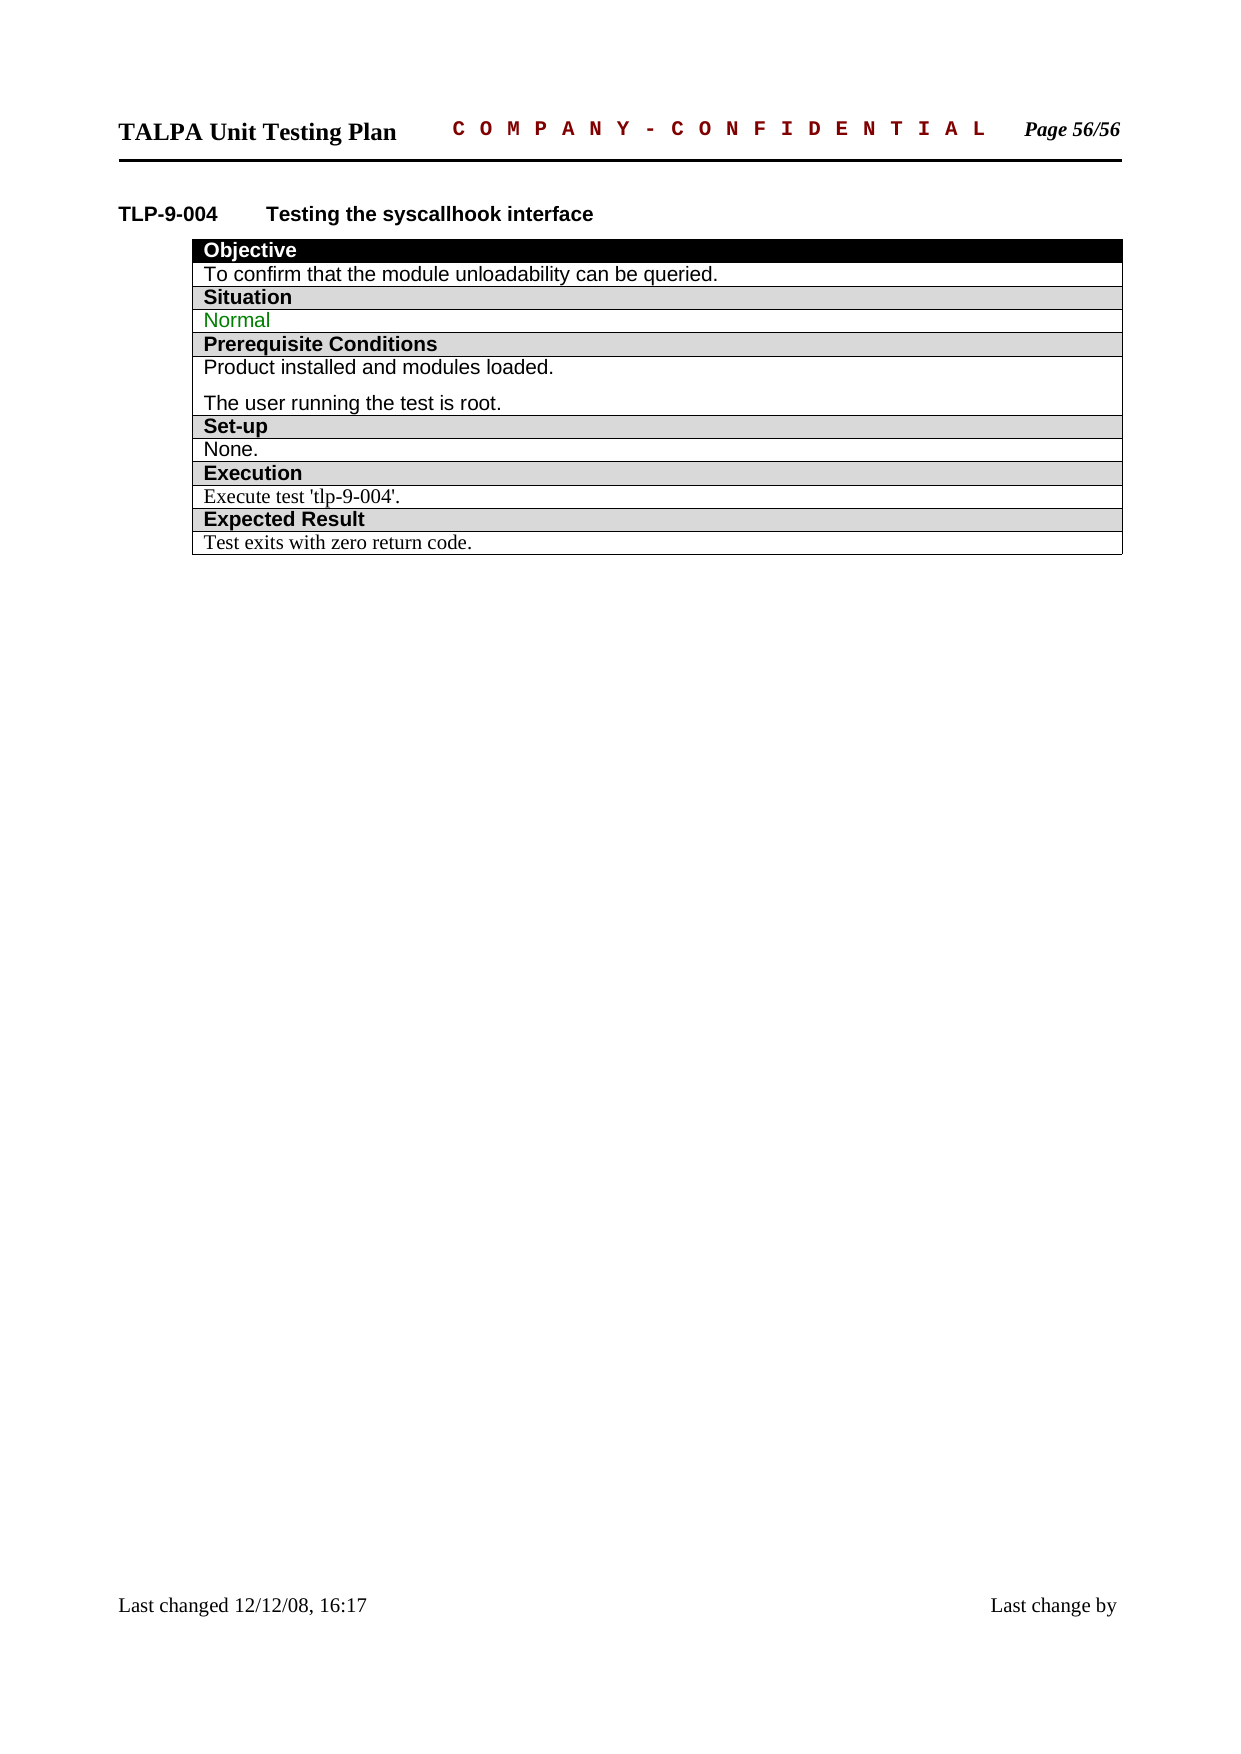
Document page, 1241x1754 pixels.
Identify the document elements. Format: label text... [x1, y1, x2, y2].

table_header Objective [193, 240, 1122, 262]
table_cell Execute test 'tlp-9-004'. [193, 486, 1122, 508]
text TLP-9-004 Testing the syscallhook interface [118, 203, 1122, 226]
table_cell Set-up [193, 416, 1122, 438]
table_cell Prerequisite Conditions [193, 333, 1122, 356]
table_cell Product installed and modules loaded. The user running the test is root. [193, 357, 1122, 415]
table_cell Expected Result [193, 509, 1122, 531]
table_cell Execution [193, 462, 1122, 485]
table_cell Normal [193, 310, 1122, 332]
table_cell To confirm that the module unloadability can be queried. [193, 263, 1122, 286]
table_cell Test exits with zero return code. [193, 532, 1122, 554]
table_cell None. [193, 439, 1122, 461]
table_cell Situation [193, 287, 1122, 309]
